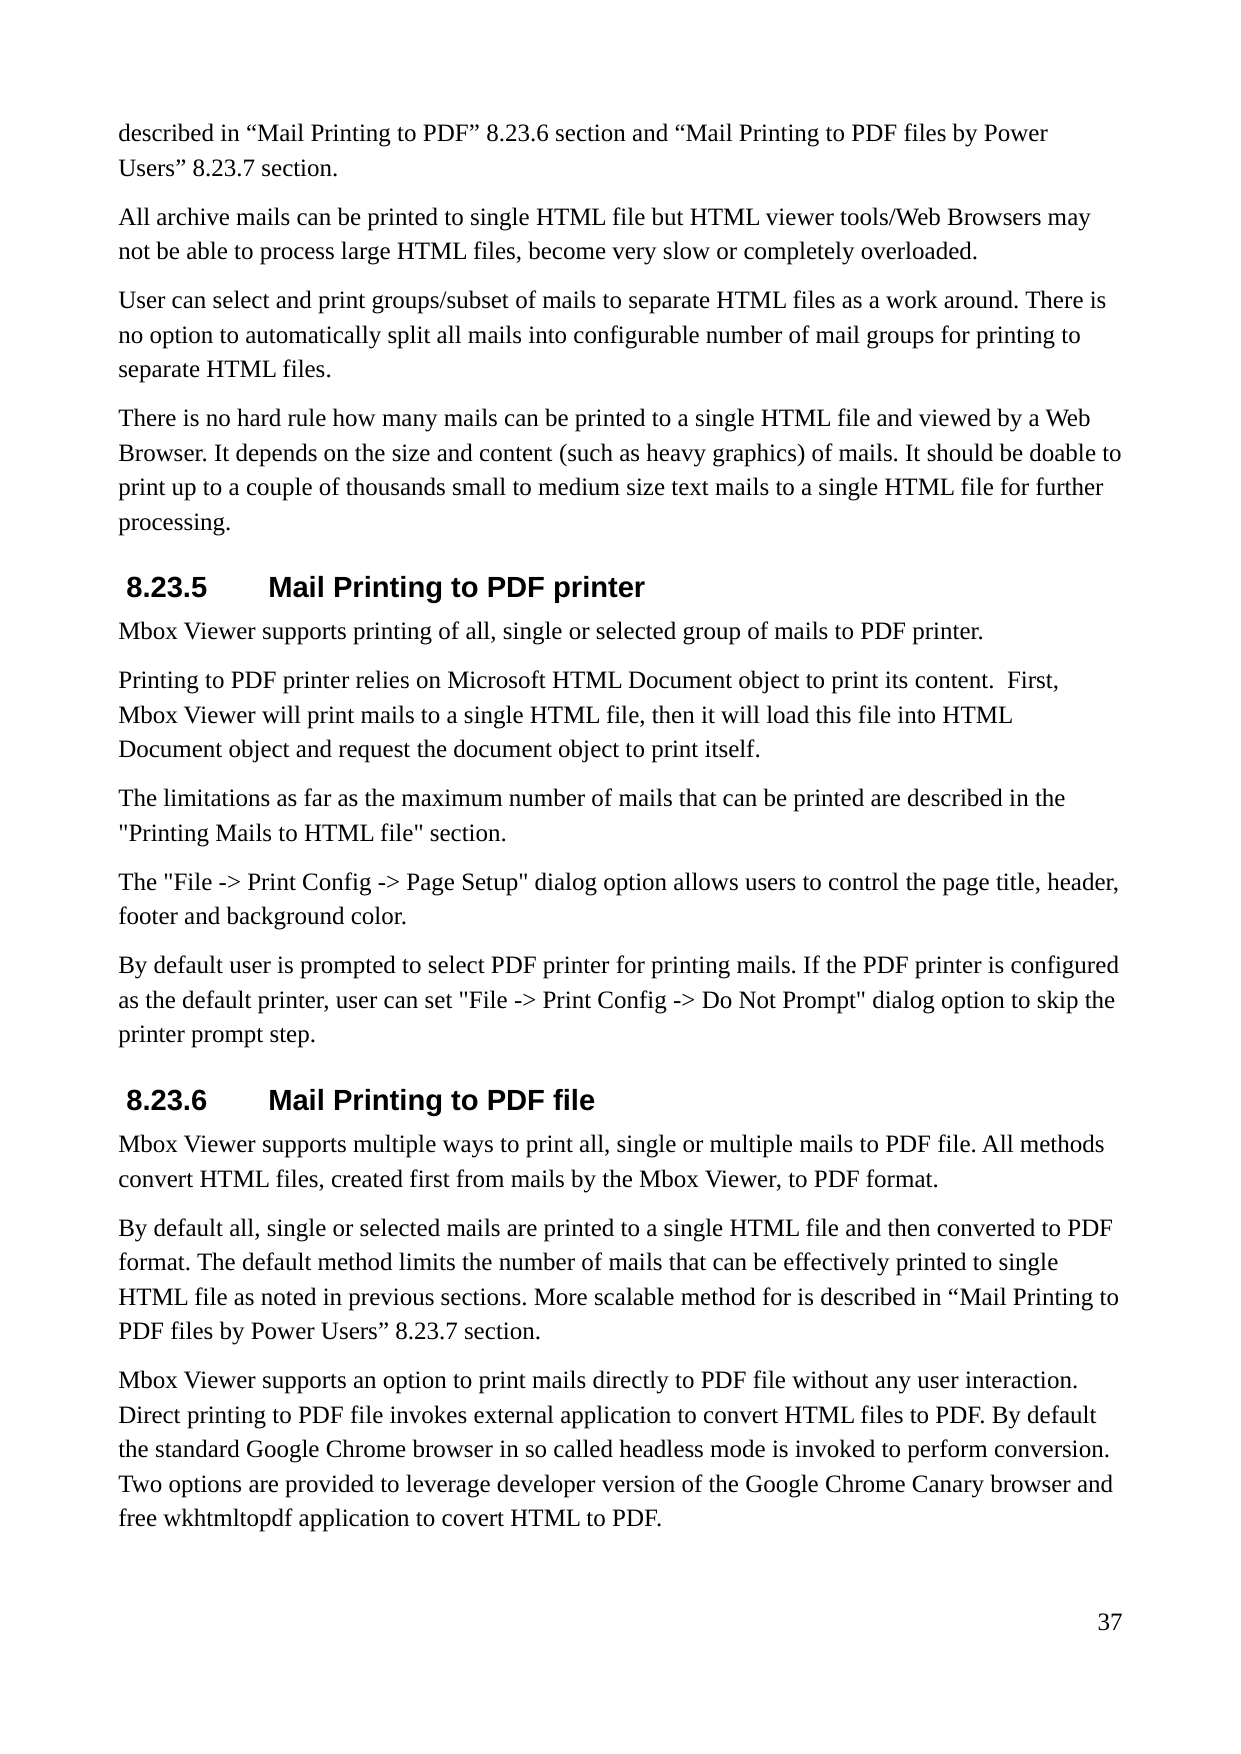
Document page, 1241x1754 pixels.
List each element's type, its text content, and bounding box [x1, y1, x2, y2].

subtitle Mail Printing to PDF printer [118, 570, 1122, 604]
text described in “Mail Printing to PDF” 8.23.6 section and “Mail Printing to PDF files by Power Users” 8.23.7 section. [118, 118, 1122, 181]
text Mbox Viewer supports multiple ways to print all, single or multiple mails to PDF file. All methods convert HTML files, created first from mails by the Mbox Viewer, to PDF format. [118, 1129, 1122, 1192]
text Mbox Viewer supports printing of all, single or selected group of mails to PDF printer. [118, 616, 1122, 645]
subtitle Mail Printing to PDF file [118, 1083, 1122, 1117]
text User can select and print groups/subset of mails to separate HTML files as a work around. There is no option to automatically split all mails into configurable number of mail groups for printing to separate HTML files. [118, 285, 1122, 383]
text By default user is prompted to select PDF printer for printing mails. If the PDF printer is configured as the default printer, user can set "File -> Print Config -> Do Not Prompt" dialog option to skip the printer prompt step. [118, 951, 1122, 1048]
text By default all, single or selected mails are printed to a single HTML file and then converted to PDF format. The default method limits the number of mails that can be effectively printed to single HTML file as noted in previous sections. More scalable method for is described in “Mail Printing to PDF files by Power Users” 8.23.7 section. [118, 1213, 1122, 1345]
text Printing to PDF printer relies on Microsoft HTML Document object to print its content. First, Mbox Viewer will print mails to a single HTML file, then it will load this file into HTML Document object and request the document object to print itself. [118, 665, 1122, 763]
text There is no hard rule how many mails can be printed to a single HTML file and viewed by a Web Browser. It depends on the size and content (such as heavy graphics) of mails. It should be doable to print up to a couple of thousands small to medium size text mails to a single HTML file for further processing. [118, 403, 1122, 535]
text Mbox Viewer supports an option to print mails directly to PDF file without any user interaction. Direct printing to PDF file invokes external application to convert HTML files to PDF. By default the standard Google Chrome browser in so called headless mode is invoked to perform conversion. Two options are provided to leverage developer version of the Google Chrome Canary browser and free wkhtmltopdf application to covert HTML to PDF. [118, 1365, 1122, 1532]
text The "File -> Print Config -> Page Setup" dialog option allows users to control the page title, header, footer and background color. [118, 867, 1122, 930]
text The limitations as far as the maximum number of mails that can be printed are described in the "Printing Mails to HTML file" section. [118, 783, 1122, 847]
text All archive mails can be printed to single HTML file but HTML viewer tools/Web Browsers may not be able to process large HTML files, become very slow or completely overloaded. [118, 202, 1122, 265]
